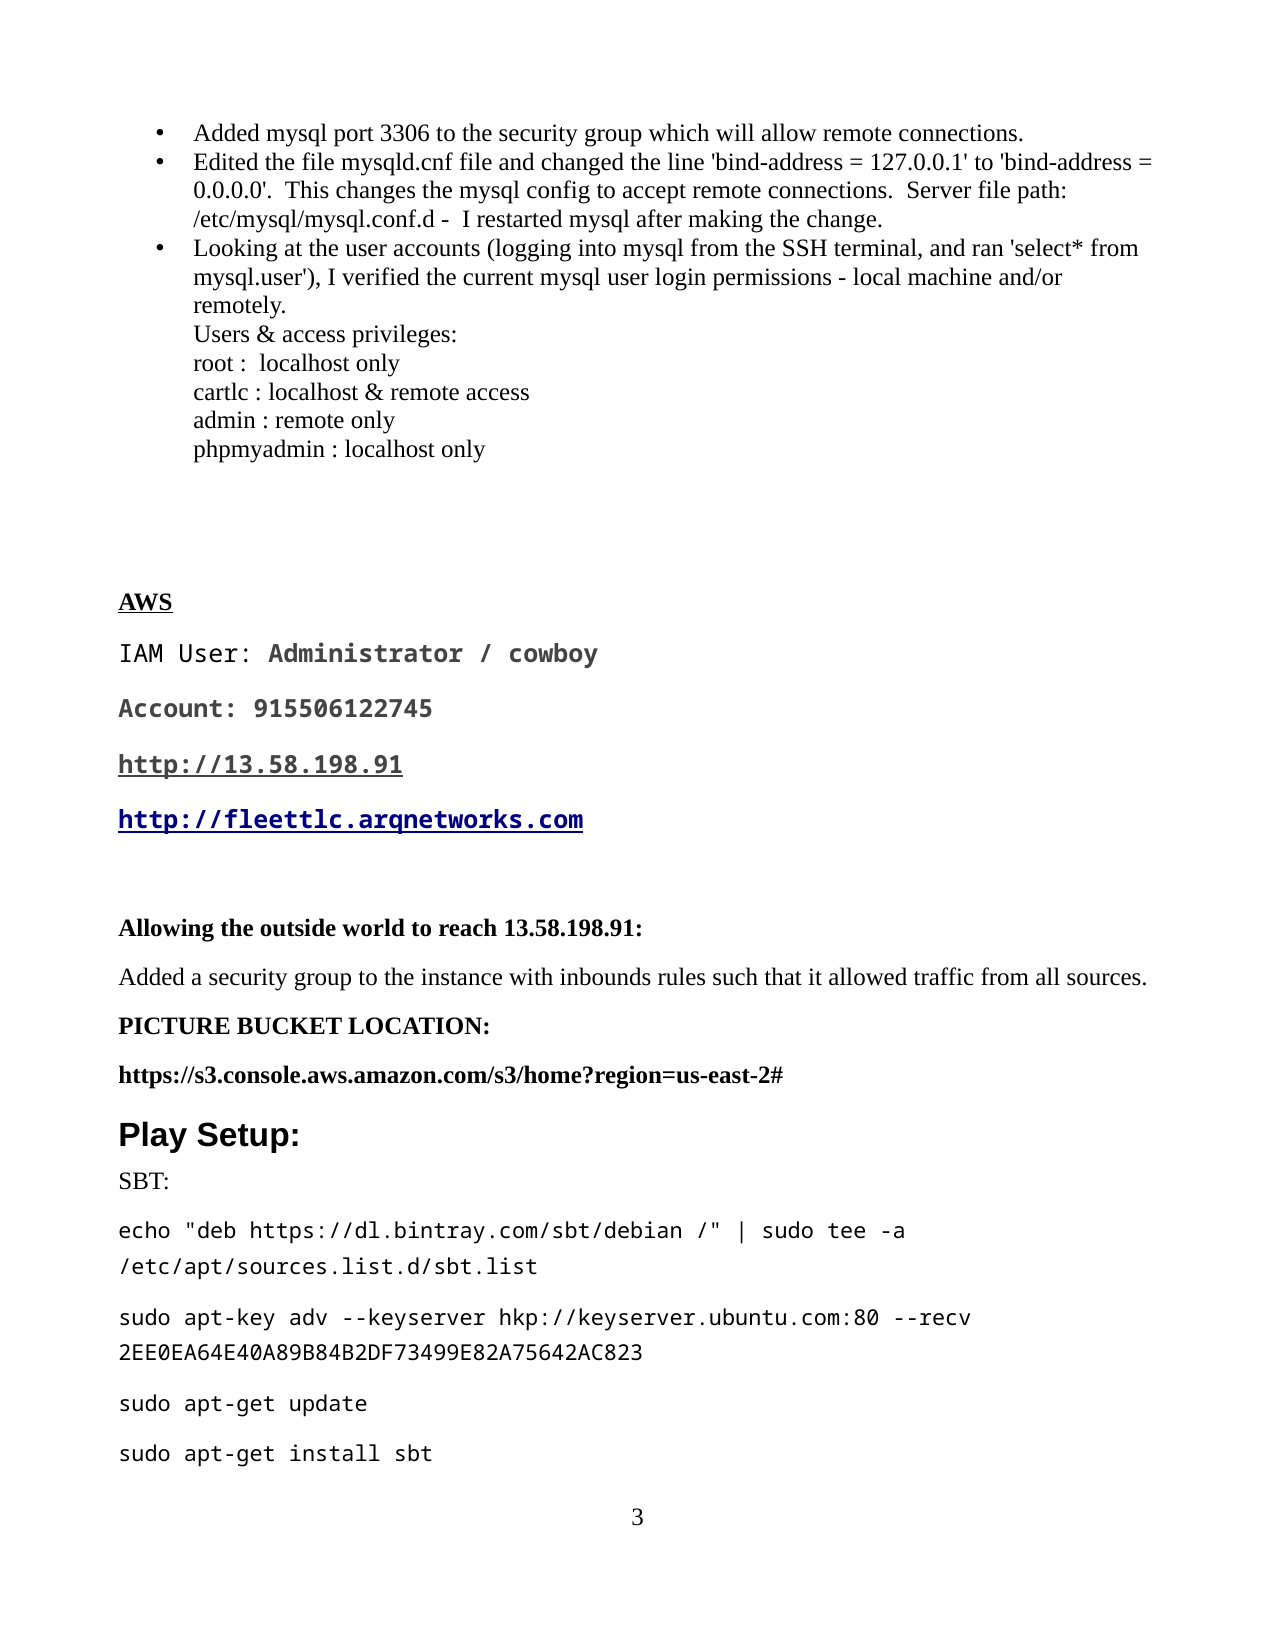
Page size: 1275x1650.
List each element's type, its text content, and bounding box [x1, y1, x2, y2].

text SBT: [118, 1166, 1157, 1195]
text sudo apt-key adv --keyserver hkp://keyserver.ubuntu.com:80 --recv 2EE0EA64E40A89B84B2DF73499E82A75642AC823 [118, 1302, 1157, 1367]
text https://s3.console.aws.amazon.com/s3/home?region=us-east-2# [118, 1060, 1157, 1089]
text Account: 915506122745 [118, 691, 1157, 725]
text http://13.58.198.91 [118, 747, 1157, 781]
list Edited the file mysqld.cnf file and changed the line 'bind-address = 127.0.0.1' to 'bind-address = 0.0.0.0'. This changes the mysql config to accept remote connections. Server file path: /etc/mysql/mysql.conf.d - I restarted mysql after making the change. [156, 147, 1157, 233]
list Looking at the user accounts (logging into mysql from the SSH terminal, and ran 'select* from mysql.user'), I verified the current mysql user login permissions - local machine and/or remotely. Users & access privileges: root : localhost only cartlc : localhost & remote access admin : remote only phpmyadmin : localhost only [156, 233, 1157, 463]
text sudo apt-get install sbt [118, 1438, 1157, 1468]
text Allowing the outside world to reach 13.58.198.91: [118, 913, 1157, 942]
list Added mysql port 3306 to the security group which will allow remote connections. [156, 118, 1157, 147]
text http://fleettlc.arqnetworks.com [118, 802, 1157, 836]
text IAM User: Administrator / cowboy [118, 636, 1157, 670]
text sudo apt-get update [118, 1388, 1157, 1417]
text Added a security group to the instance with inbounds rules such that it allowed traffic from all sources. [118, 962, 1157, 991]
text AWS [118, 587, 1157, 615]
text echo "deb https://dl.bintray.com/sbt/debian /" | sudo tee -a /etc/apt/sources.list.d/sbt.list [118, 1216, 1157, 1281]
text PICTURE BUCKET LOCATION: [118, 1011, 1157, 1040]
subtitle Play Setup: [118, 1115, 1157, 1154]
